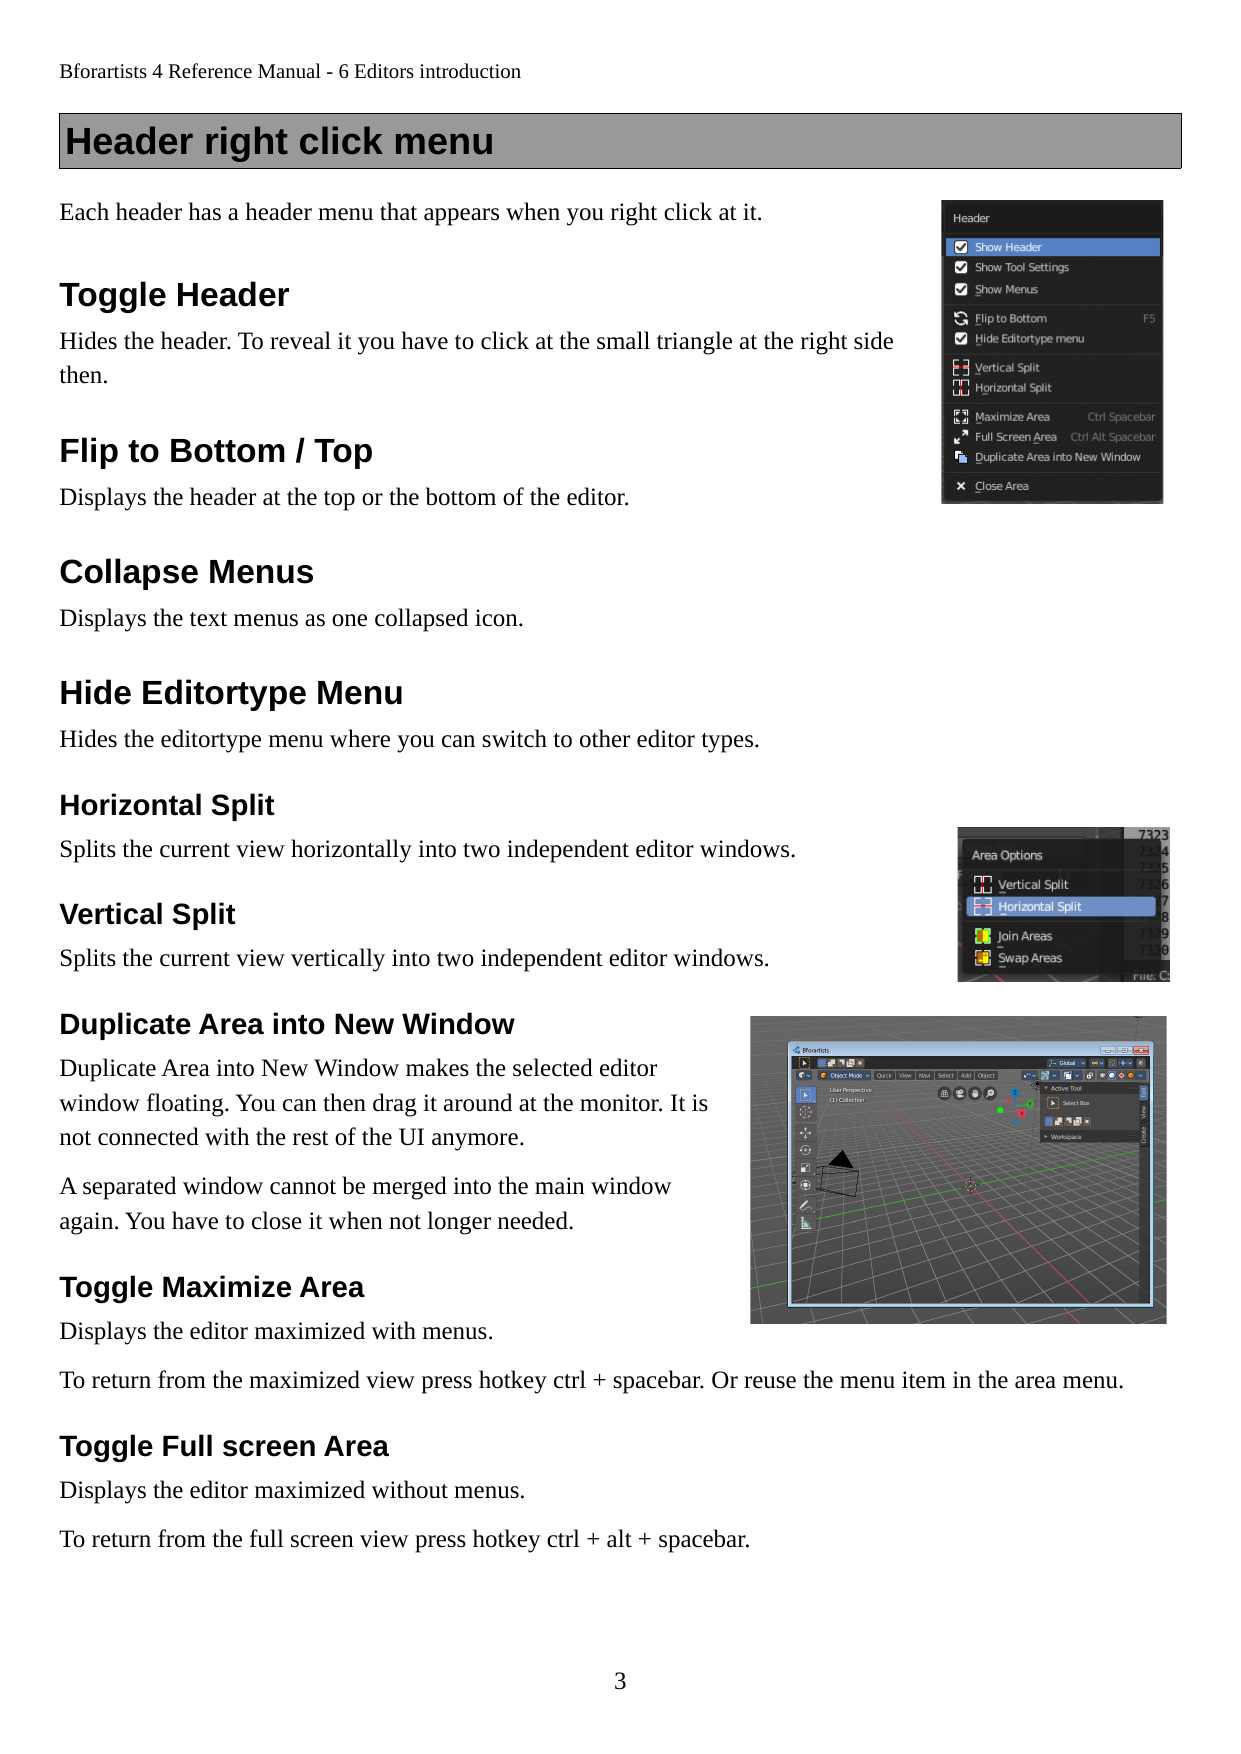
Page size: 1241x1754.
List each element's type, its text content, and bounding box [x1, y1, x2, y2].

text Displays the editor maximized with menus. [59, 1316, 1181, 1344]
text Splits the current view vertically into two independent editor windows. [59, 943, 957, 972]
picture [957, 827, 1170, 982]
text Displays the editor maximized without menus. [59, 1475, 1181, 1503]
subtitle [1170, 897, 1181, 931]
text Hides the editortype menu where you can switch to other editor types. [59, 724, 1181, 752]
text Displays the header at the top or the bottom of the editor. [59, 482, 1181, 510]
subtitle Flip to Bottom / Top [59, 431, 941, 469]
subtitle [1167, 1269, 1181, 1303]
subtitle Toggle Full screen Area [59, 1428, 1181, 1462]
subtitle [1164, 275, 1181, 314]
subtitle Duplicate Area into New Window [59, 1007, 1181, 1041]
text To return from the full screen view press hotkey ctrl + alt + spacebar. [59, 1524, 1181, 1553]
picture [941, 200, 1164, 504]
subtitle Toggle Maximize Area [59, 1269, 750, 1303]
text Duplicate Area into New Window makes the selected editor window floating. You can then drag it around at the monitor. It is not connected with the rest of the UI anymore. [59, 1053, 750, 1151]
subtitle Toggle Header [59, 275, 941, 314]
text Hides the header. To reveal it you have to click at the small triangle at the right side then. [59, 326, 941, 389]
text Displays the text menus as one collapsed icon. [59, 603, 1181, 631]
subtitle Hide Editortype Menu [59, 673, 1181, 711]
text Each header has a header menu that appears when you right click at it. [59, 197, 1181, 225]
text Splits the current view horizontally into two independent editor windows. [59, 834, 957, 862]
text A separated window cannot be merged into the main window again. You have to close it when not longer needed. [59, 1171, 750, 1235]
table_header Header right click menu [60, 114, 1181, 168]
picture [750, 1016, 1167, 1324]
subtitle Collapse Menus [59, 552, 1181, 590]
subtitle Horizontal Split [59, 787, 1181, 821]
subtitle [1164, 431, 1181, 469]
text To return from the maximized view press hotkey ctrl + spacebar. Or reuse the menu item in the area menu. [59, 1365, 1181, 1394]
subtitle Vertical Split [59, 897, 957, 931]
